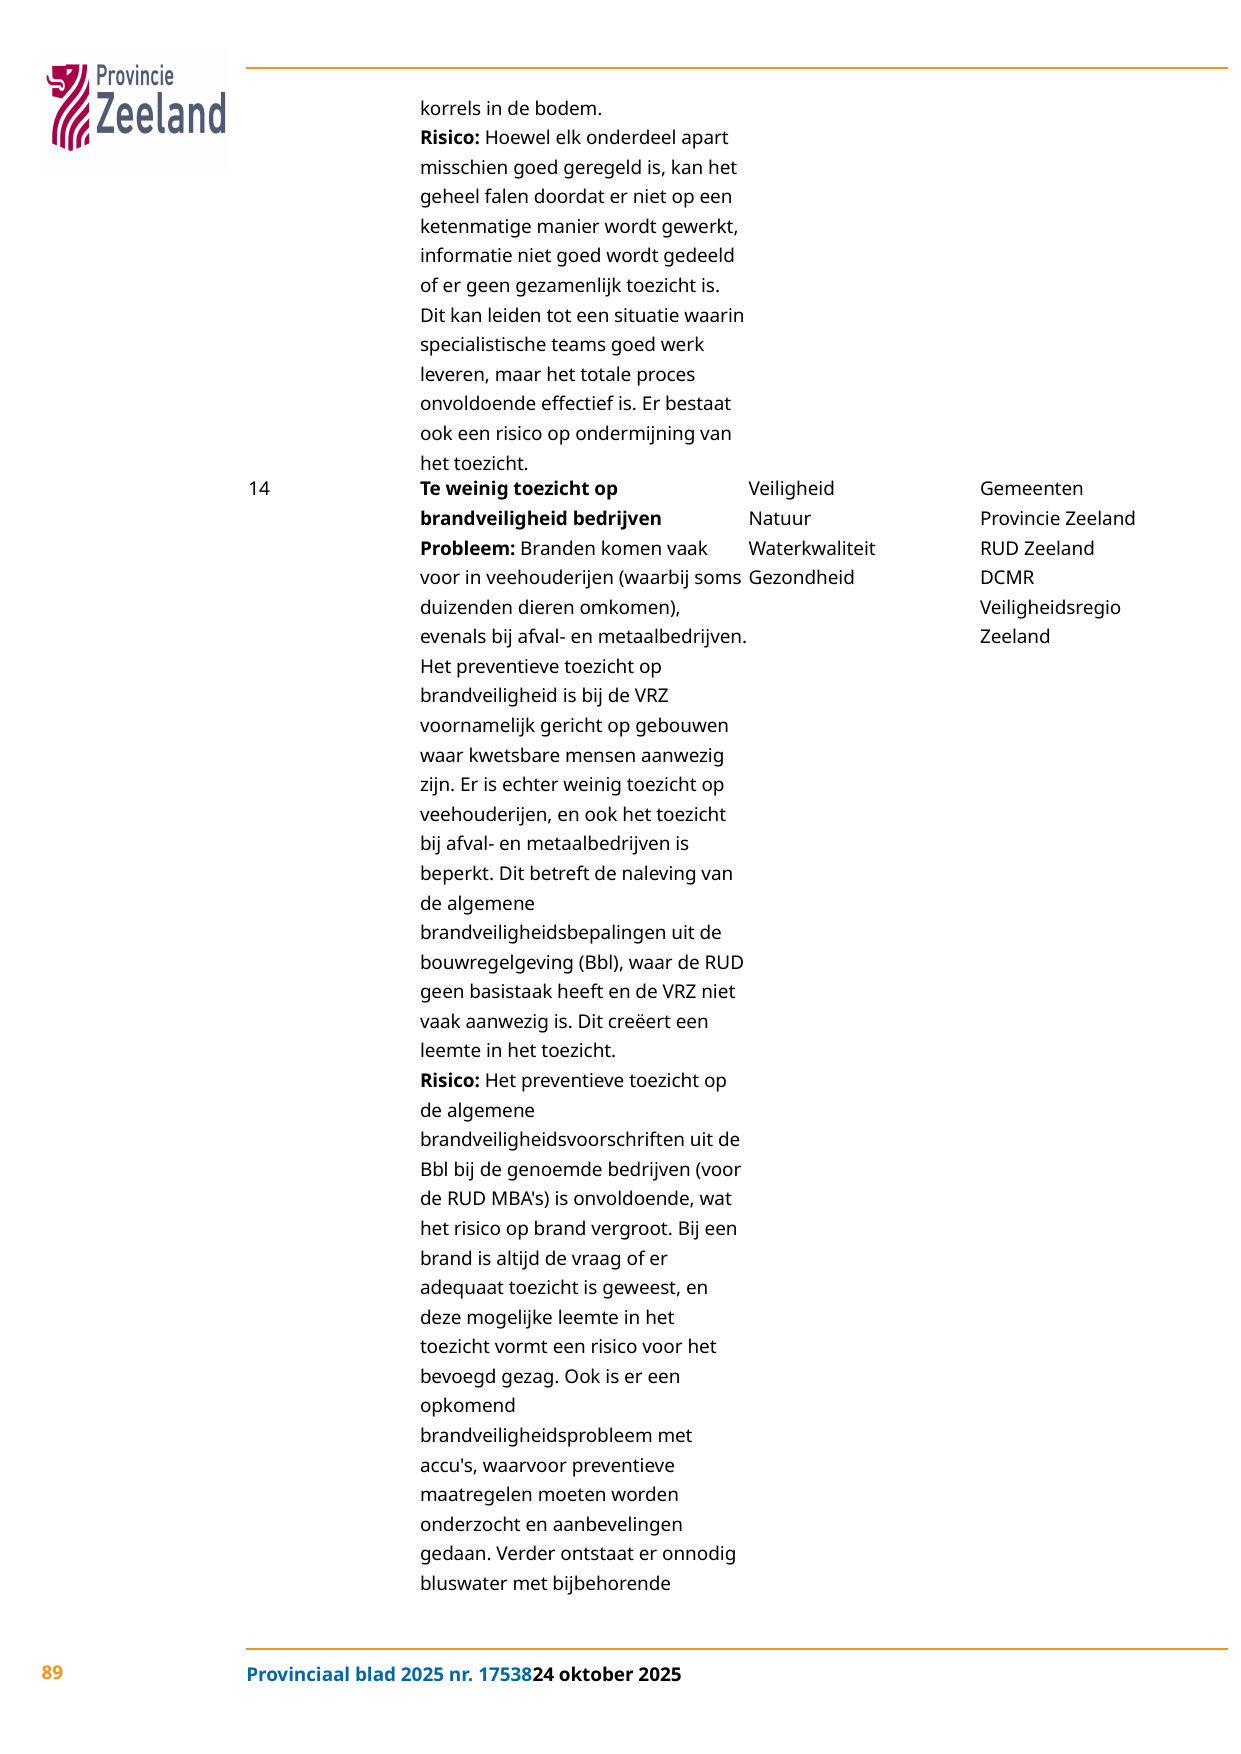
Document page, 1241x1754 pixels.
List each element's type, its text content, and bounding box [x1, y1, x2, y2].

table_cell Veiligheid Natuur Waterkwaliteit Gezondheid [748, 476, 980, 1596]
table_cell [748, 95, 980, 476]
table_cell 14 [248, 476, 420, 1596]
table_cell Te weinig toezicht op brandveiligheid bedrijven Probleem: Branden komen vaak voor in veehouderijen (waarbij soms duizenden dieren omkomen), evenals bij afval- en metaalbedrijven. Het preventieve toezicht op brandveiligheid is bij de VRZ voornamelijk gericht op gebouwen waar kwetsbare mensen aanwezig zijn. Er is echter weinig toezicht op veehouderijen, en ook het toezicht bij afval- en metaalbedrijven is beperkt. Dit betreft de naleving van de algemene brandveiligheidsbepalingen uit de bouwregelgeving (Bbl), waar de RUD geen basistaak heeft en de VRZ niet vaak aanwezig is. Dit creëert een leemte in het toezicht. Risico: Het preventieve toezicht op de algemene brandveiligheidsvoorschriften uit de Bbl bij de genoemde bedrijven (voor de RUD MBA's) is onvoldoende, wat het risico op brand vergroot. Bij een brand is altijd de vraag of er adequaat toezicht is geweest, en deze mogelijke leemte in het toezicht vormt een risico voor het bevoegd gezag. Ook is er een opkomend brandveiligheidsprobleem met accu's, waarvoor preventieve maatregelen moeten worden onderzocht en aanbevelingen gedaan. Verder ontstaat er onnodig bluswater met bijbehorende [420, 476, 748, 1596]
table_cell korrels in de bodem. Risico: Hoewel elk onderdeel apart misschien goed geregeld is, kan het geheel falen doordat er niet op een ketenmatige manier wordt gewerkt, informatie niet goed wordt gedeeld of er geen gezamenlijk toezicht is. Dit kan leiden tot een situatie waarin specialistische teams goed werk leveren, maar het totale proces onvoldoende effectief is. Er bestaat ook een risico op ondermijning van het toezicht. [420, 95, 748, 476]
table_cell Gemeenten Provincie Zeeland RUD Zeeland DCMR Veiligheidsregio Zeeland [980, 476, 1152, 1596]
picture [41, 47, 231, 172]
table_cell [248, 95, 420, 476]
table_cell [980, 95, 1152, 476]
